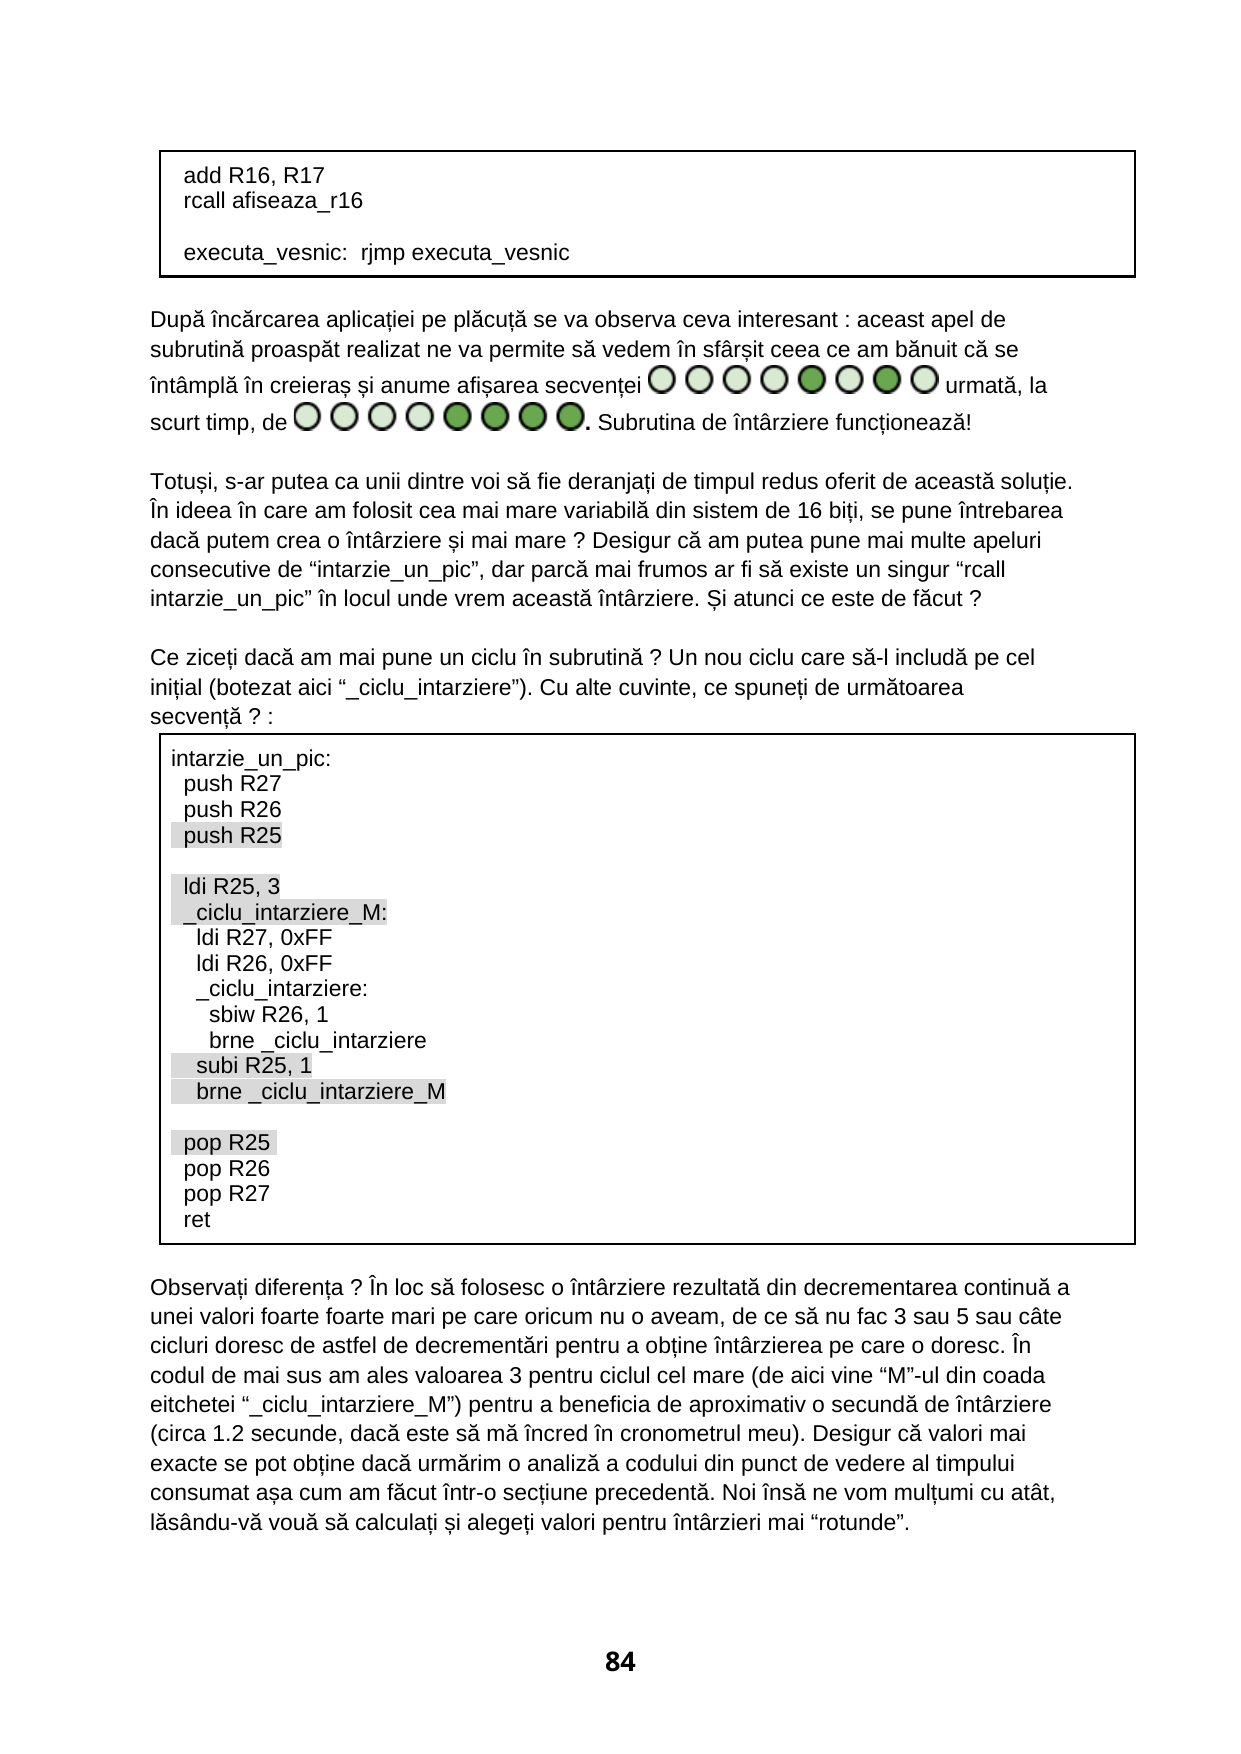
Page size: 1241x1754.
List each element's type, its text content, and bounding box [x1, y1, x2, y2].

table_header intarzie_un_pic: push R27 push R26 push R25 ldi R25, 3 _ciclu_intarziere_M: ldi R27, 0xFF ldi R26, 0xFF _ciclu_intarziere: sbiw R26, 1 brne _ciclu_intarziere subi R25, 1 brne _ciclu_intarziere_M pop R25 pop R26 pop R27 ret [161, 735, 1134, 1243]
text Observați diferența ? În loc să folosesc o întârziere rezultată din decrementarea continuă a unei valori foarte foarte mari pe care oricum nu o aveam, de ce să nu fac 3 sau 5 sau câte cicluri doresc de astfel de decrementări pentru a obține întârzierea pe care o doresc. În codul de mai sus am ales valoarea 3 pentru ciclul cel mare (de aici vine “M”-ul din coada eitchetei “_ciclu_intarziere_M”) pentru a beneficia de aproximativ o secundă de întârziere (circa 1.2 secunde, dacă este să mă încred în cronometrul meu). Desigur că valori mai exacte se pot obține dacă urmărim o analiză a codului din punct de vedere al timpului consumat așa cum am făcut într-o secțiune precedentă. Noi însă ne vom mulțumi cu atât, lăsându-vă vouă să calculați și alegeți valori pentru întârzieri mai “rotunde”. [150, 1274, 1091, 1535]
text Ce ziceți dacă am mai pune un ciclu în subrutină ? Un nou ciclu care să-l includă pe cel inițial (botezat aici “_ciclu_intarziere”). Cu alte cuvinte, ce spuneți de următoarea secvență ? : [150, 645, 1091, 729]
text După încărcarea aplicației pe plăcuță se va observa ceva interesant : aceast apel de subrutină proaspăt realizat ne va permite să vedem în sfârșit ceea ce am bănuit că se întâmplă în creieraș și anume afișarea secvenței urmată, la scurt timp, de . Subrutina de întârziere funcționează! [150, 307, 1091, 435]
table_header add R16, R17 rcall afiseaza_r16 executa_vesnic: rjmp executa_vesnic [161, 152, 1134, 275]
text Totuși, s-ar putea ca unii dintre voi să fie deranjați de timpul redus oferit de această soluție. În ideea în care am folosit cea mai mare variabilă din sistem de 16 biți, se pune întrebarea dacă putem crea o întârziere și mai mare ? Desigur că am putea pune mai multe apeluri consecutive de “intarzie_un_pic”, dar parcă mai frumos ar fi să existe un singur “rcall intarzie_un_pic” în locul unde vrem această întârziere. Și atunci ce este de făcut ? [150, 468, 1091, 612]
picture [293, 402, 585, 431]
picture [648, 365, 939, 394]
